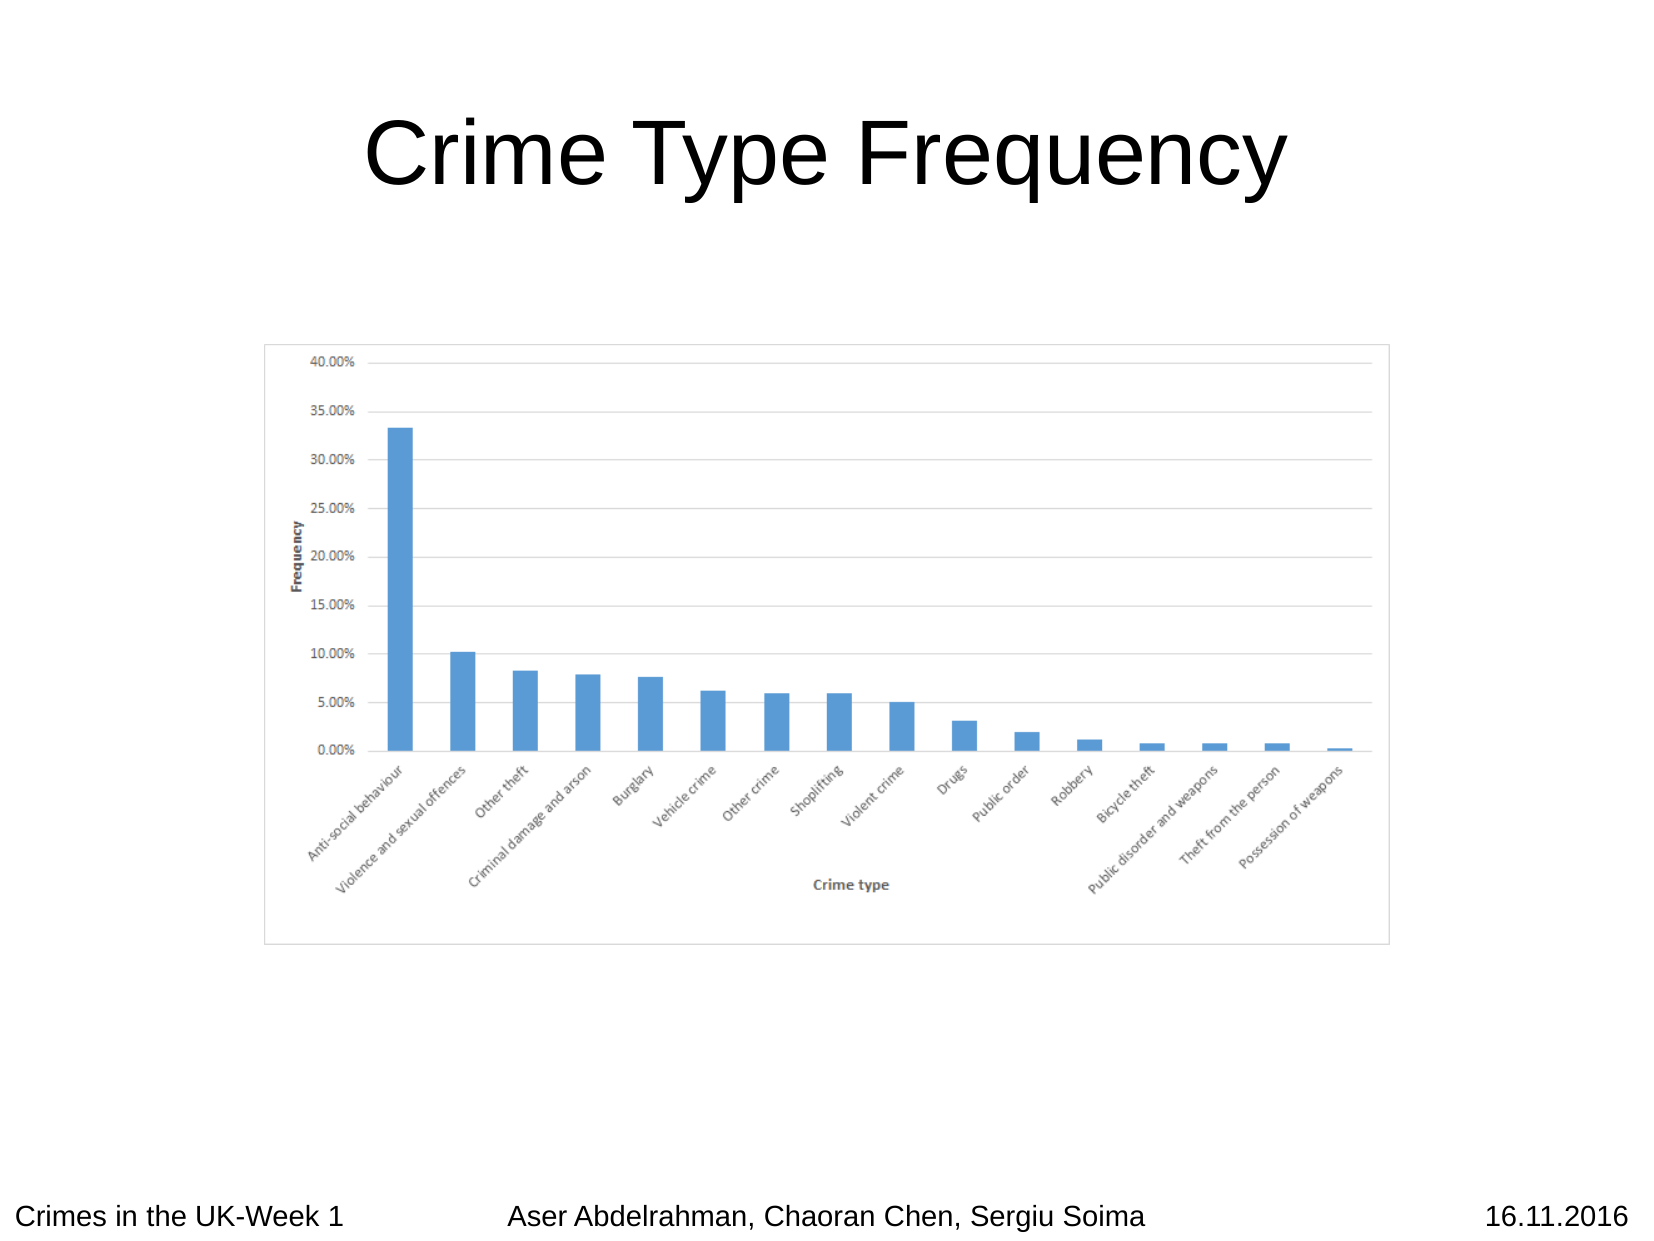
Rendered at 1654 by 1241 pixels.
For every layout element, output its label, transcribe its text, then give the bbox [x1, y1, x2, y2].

text_box 16.11.2016 [1470, 1192, 1654, 1241]
picture [264, 344, 1390, 945]
text_box Crimes in the UK-Week 1 [0, 1192, 409, 1241]
text_box Aser Abdelrahman, Chaoran Chen, Sergiu Soima [476, 1192, 1178, 1241]
title Crime Type Frequency [61, 49, 1592, 257]
